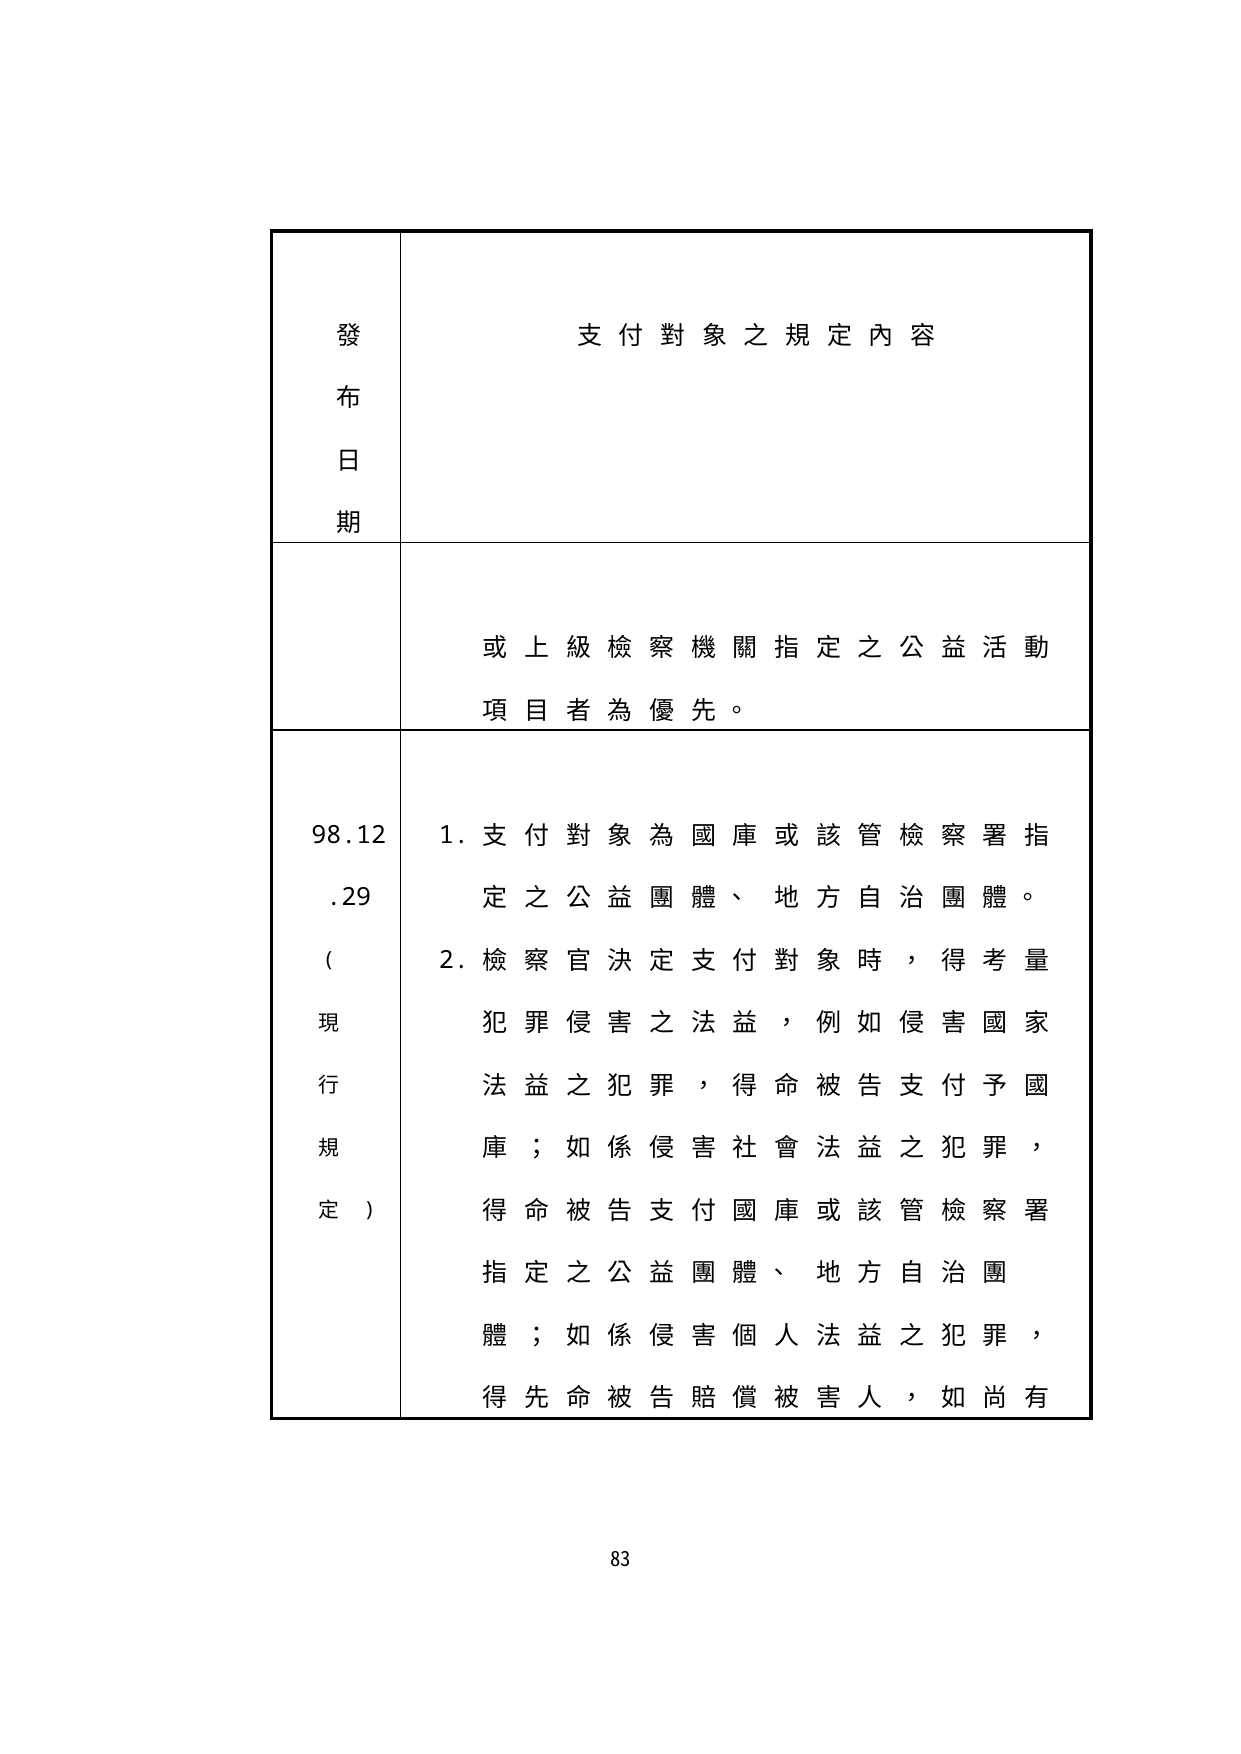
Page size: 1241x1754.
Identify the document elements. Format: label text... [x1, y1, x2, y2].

table_cell 1.支付對象為國庫或該管檢察署指定之公益團體、地方自治團體。 2.檢察官決定支付對象時，得考量犯罪侵害之法益，例如侵害國家法益之犯罪，得命被告支付予國庫；如係侵害社會法益之犯罪，得命被告支付國庫或該管檢察署指定之公益團體、地方自治團體；如係侵害個人法益之犯罪，得先命被告賠償被害人，如尚有 [401, 731, 1089, 1417]
table_cell 或上級檢察機關指定之公益活動項目者為優先。 [401, 543, 1089, 729]
table_header 支付對象之規定內容 [401, 233, 1089, 542]
table_header 發布日期 [273, 233, 400, 542]
table_cell 98.12.29 (現行規定) [273, 731, 400, 1417]
table_cell [273, 543, 400, 729]
